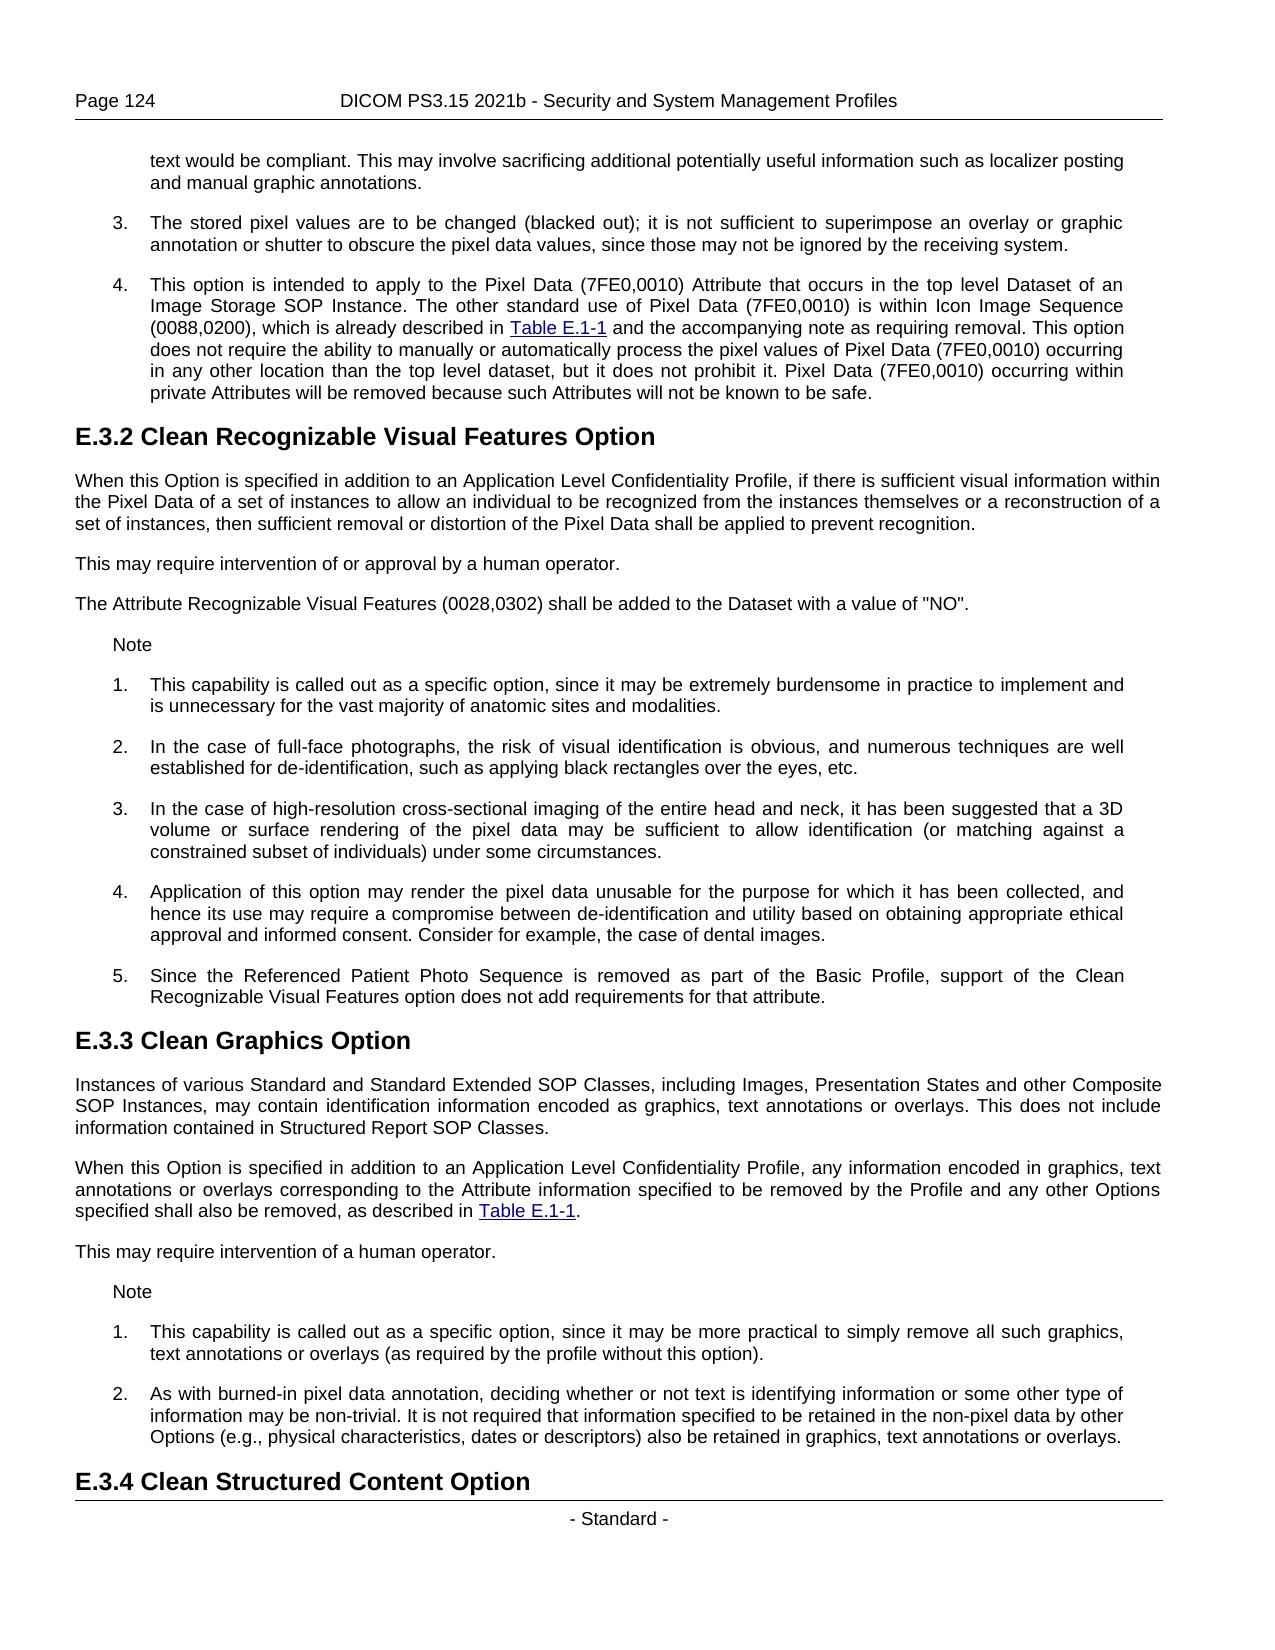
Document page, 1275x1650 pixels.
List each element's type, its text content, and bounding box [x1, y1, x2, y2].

text 3. In the case of high-resolution cross-sectional imaging of the entire head and neck, it has been suggested that a 3D volume or surface rendering of the pixel data may be sufficient to allow identification (or matching against a constrained subset of individuals) under some circumstances. [112, 797, 1125, 862]
text 4. This option is intended to apply to the Pixel Data (7FE0,0010) Attribute that occurs in the top level Dataset of an Image Storage SOP Instance. The other standard use of Pixel Data (7FE0,0010) is within Icon Image Sequence (0088,0200), which is already described in Table E.1-1 and the accompanying note as requiring removal. This option does not require the ability to manually or automatically process the pixel values of Pixel Data (7FE0,0010) occurring in any other location than the top level dataset, but it does not prohibit it. Pixel Data (7FE0,0010) occurring within private Attributes will be removed because such Attributes will not be known to be safe. [112, 274, 1125, 403]
text When this Option is specified in addition to an Application Level Confidentiality Profile, if there is sufficient visual information within the Pixel Data of a set of instances to allow an individual to be recognized from the instances themselves or a reconstruction of a set of instances, then sufficient removal or distortion of the Pixel Data shall be applied to prevent recognition. [75, 469, 1162, 534]
text E.3.3 Clean Graphics Option [75, 1026, 1162, 1055]
text The Attribute Recognizable Visual Features (0028,0302) shall be added to the Dataset with a value of "NO". [75, 593, 1162, 615]
text E.3.2 Clean Recognizable Visual Features Option [75, 422, 1162, 451]
text 2. As with burned-in pixel data annotation, deciding whether or not text is identifying information or some other type of information may be non-trivial. It is not required that information specified to be retained in the non-pixel data by other Options (e.g., physical characteristics, dates or descriptors) also be retained in graphics, text annotations or overlays. [112, 1383, 1125, 1448]
text E.3.4 Clean Structured Content Option [75, 1467, 1162, 1495]
text When this Option is specified in addition to an Application Level Confidentiality Profile, any information encoded in graphics, text annotations or overlays corresponding to the Attribute information specified to be removed by the Profile and any other Options specified shall also be removed, as described in Table E.1-1. [75, 1157, 1162, 1222]
text text would be compliant. This may involve sacrificing additional potentially useful information such as localizer posting and manual graphic annotations. [112, 150, 1125, 193]
text 1. This capability is called out as a specific option, since it may be extremely burdensome in practice to implement and is unnecessary for the vast majority of anatomic sites and modalities. [112, 674, 1125, 717]
text Note [112, 1281, 1125, 1302]
text 5. Since the Referenced Patient Photo Sequence is removed as part of the Basic Profile, support of the Clean Recognizable Visual Features option does not add requirements for that attribute. [112, 964, 1125, 1007]
text Instances of various Standard and Standard Extended SOP Classes, including Images, Presentation States and other Composite SOP Instances, may contain identification information encoded as graphics, text annotations or overlays. This does not include information contained in Structured Report SOP Classes. [75, 1074, 1162, 1138]
text This may require intervention of a human operator. [75, 1241, 1162, 1262]
text 4. Application of this option may render the pixel data unusable for the purpose for which it has been collected, and hence its use may require a compromise between de-identification and utility based on obtaining appropriate ethical approval and informed consent. Consider for example, the case of dental images. [112, 881, 1125, 946]
text 1. This capability is called out as a specific option, since it may be more practical to simply remove all such graphics, text annotations or overlays (as required by the profile without this option). [112, 1321, 1125, 1364]
text 3. The stored pixel values are to be changed (blacked out); it is not sufficient to superimpose an overlay or graphic annotation or shutter to obscure the pixel data values, since those may not be ignored by the receiving system. [112, 212, 1125, 255]
text Note [112, 633, 1125, 655]
text 2. In the case of full-face photographs, the risk of visual identification is obvious, and numerous techniques are well established for de-identification, such as applying black rectangles over the eyes, etc. [112, 736, 1125, 779]
text This may require intervention of or approval by a human operator. [75, 553, 1162, 574]
